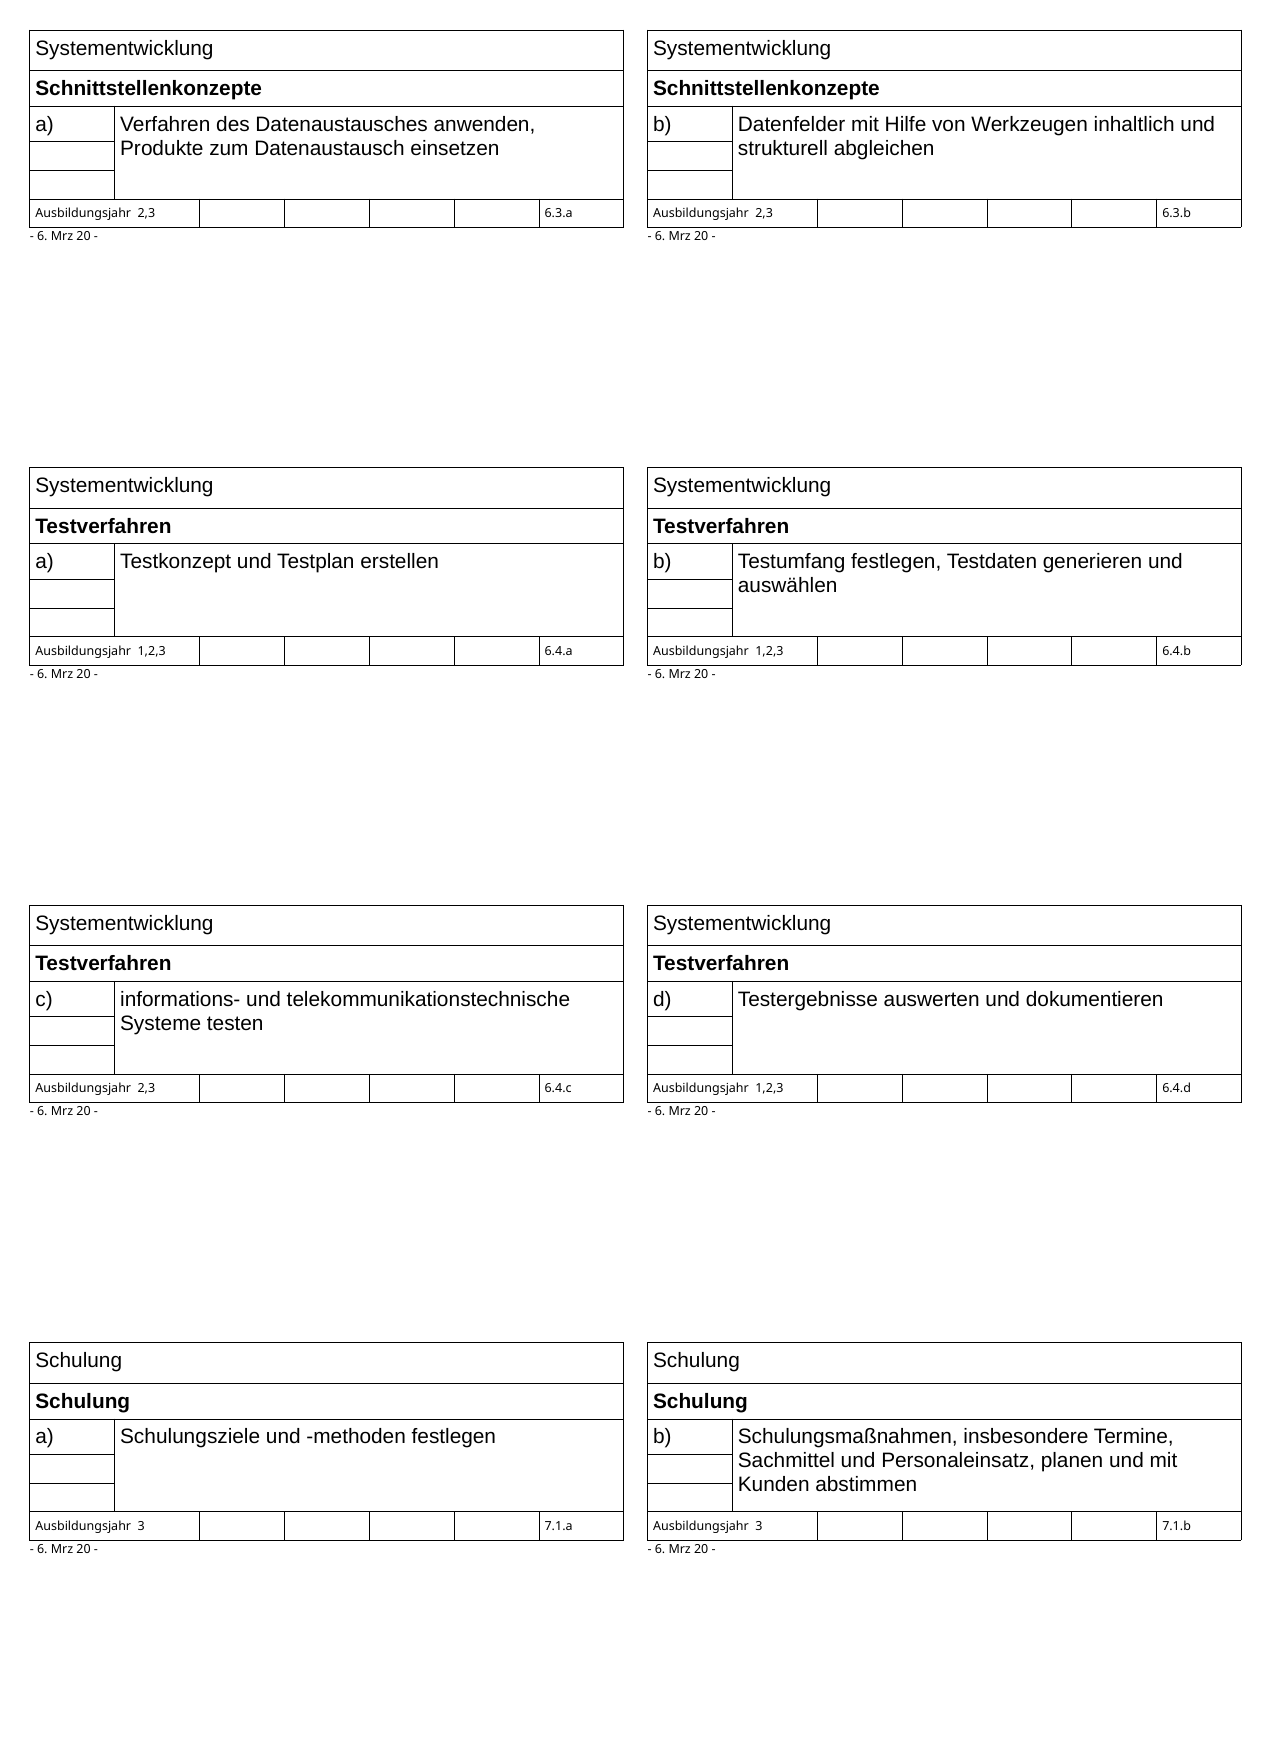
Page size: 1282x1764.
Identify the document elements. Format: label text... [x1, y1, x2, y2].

table_cell [648, 1017, 732, 1045]
table_cell [988, 1075, 1071, 1102]
table_cell [818, 1512, 902, 1540]
table_header Systementwicklung [648, 468, 1241, 508]
table_cell b) [648, 1420, 732, 1454]
table_cell Ausbildungsjahr 2,3 [648, 200, 817, 227]
table_cell Ausbildungsjahr 2,3 [30, 1075, 199, 1102]
table_cell Testumfang festlegen, Testdaten generieren und auswählen [733, 544, 1241, 636]
table_cell [200, 200, 284, 227]
text - 6. Mrz 20 - [647, 1103, 1241, 1119]
table_cell 6.3.a [540, 200, 623, 227]
table_cell Ausbildungsjahr 2,3 [30, 200, 199, 227]
table_cell [648, 142, 732, 170]
table_cell [30, 580, 114, 607]
text - 6. Mrz 20 - [647, 228, 1241, 244]
table_cell [455, 637, 539, 665]
table_header Schulung [30, 1343, 623, 1383]
table_cell Ausbildungsjahr 1,2,3 [30, 637, 199, 665]
table_cell [30, 1455, 114, 1483]
table_cell Verfahren des Datenaustausches anwenden, Produkte zum Datenaustausch einsetzen [115, 107, 623, 198]
table_cell Testverfahren [30, 946, 623, 981]
table_cell [988, 1512, 1071, 1540]
text - 6. Mrz 20 - [647, 1541, 1241, 1557]
table_cell c) [30, 982, 114, 1016]
table_cell 6.4.a [540, 637, 623, 665]
table_cell [30, 609, 114, 636]
table_cell [648, 1046, 732, 1074]
table_cell [30, 1017, 114, 1045]
table_header Systementwicklung [30, 468, 623, 508]
table_cell b) [648, 544, 732, 579]
table_cell [648, 1455, 732, 1483]
table_cell [455, 1075, 539, 1102]
table_cell [648, 580, 732, 607]
table_cell [818, 637, 902, 665]
table_cell Testverfahren [648, 509, 1241, 543]
table_cell Testverfahren [648, 946, 1241, 981]
table_cell Schnittstellenkonzepte [648, 71, 1241, 106]
table_cell a) [30, 544, 114, 579]
table_cell [903, 637, 987, 665]
table_cell d) [648, 982, 732, 1016]
table_cell Ausbildungsjahr 1,2,3 [648, 637, 817, 665]
table_cell [30, 1484, 114, 1511]
table_cell Schulungsziele und -methoden festlegen [115, 1420, 623, 1511]
table_cell 7.1.a [540, 1512, 623, 1540]
text - 6. Mrz 20 - [29, 228, 623, 244]
table_cell [200, 1075, 284, 1102]
table_cell [903, 200, 987, 227]
table_cell informations- und telekommunikationstechnische Systeme testen [115, 982, 623, 1074]
table_cell [285, 200, 369, 227]
table_header Systementwicklung [648, 31, 1241, 70]
table_cell Datenfelder mit Hilfe von Werkzeugen inhaltlich und strukturell abgleichen [733, 107, 1241, 198]
table_cell [200, 637, 284, 665]
table_cell [903, 1075, 987, 1102]
table_header Systementwicklung [30, 31, 623, 70]
table_cell 6.4.b [1157, 637, 1241, 665]
text - 6. Mrz 20 - [29, 1541, 623, 1557]
table_cell Schulung [30, 1384, 623, 1418]
table_header Schulung [648, 1343, 1241, 1383]
table_cell Testergebnisse auswerten und dokumentieren [733, 982, 1241, 1074]
table_cell a) [30, 1420, 114, 1454]
text - 6. Mrz 20 - [29, 666, 623, 682]
table_cell Testverfahren [30, 509, 623, 543]
table_cell [285, 1075, 369, 1102]
table_cell [988, 200, 1071, 227]
table_cell [1072, 1512, 1156, 1540]
table_cell b) [648, 107, 732, 141]
table_header Systementwicklung [648, 906, 1241, 945]
table_cell [648, 1484, 732, 1511]
table_cell [200, 1512, 284, 1540]
table_cell Schulung [648, 1384, 1241, 1418]
table_cell a) [30, 107, 114, 141]
table_cell Testkonzept und Testplan erstellen [115, 544, 623, 636]
table_cell [30, 142, 114, 170]
table_cell [1072, 1075, 1156, 1102]
table_cell [818, 200, 902, 227]
table_cell 6.4.c [540, 1075, 623, 1102]
table_cell 7.1.b [1157, 1512, 1241, 1540]
table_cell 6.4.d [1157, 1075, 1241, 1102]
table_cell [370, 1075, 454, 1102]
table_cell [455, 1512, 539, 1540]
table_cell [285, 637, 369, 665]
table_cell Schnittstellenkonzepte [30, 71, 623, 106]
table_cell [1072, 637, 1156, 665]
table_cell [648, 171, 732, 198]
table_cell [30, 171, 114, 198]
table_cell 6.3.b [1157, 200, 1241, 227]
text - 6. Mrz 20 - [647, 666, 1241, 682]
table_cell [285, 1512, 369, 1540]
table_cell Ausbildungsjahr 3 [648, 1512, 817, 1540]
table_cell [648, 609, 732, 636]
table_cell [370, 200, 454, 227]
table_cell [988, 637, 1071, 665]
table_cell [30, 1046, 114, 1074]
table_cell [455, 200, 539, 227]
table_cell [818, 1075, 902, 1102]
table_cell [903, 1512, 987, 1540]
table_cell [370, 637, 454, 665]
table_cell [370, 1512, 454, 1540]
table_header Systementwicklung [30, 906, 623, 945]
table_cell [1072, 200, 1156, 227]
text - 6. Mrz 20 - [29, 1103, 623, 1119]
table_cell Schulungsmaßnahmen, insbesondere Termine, Sachmittel und Personaleinsatz, planen und mit Kunden abstimmen [733, 1420, 1241, 1511]
table_cell Ausbildungsjahr 1,2,3 [648, 1075, 817, 1102]
table_cell Ausbildungsjahr 3 [30, 1512, 199, 1540]
